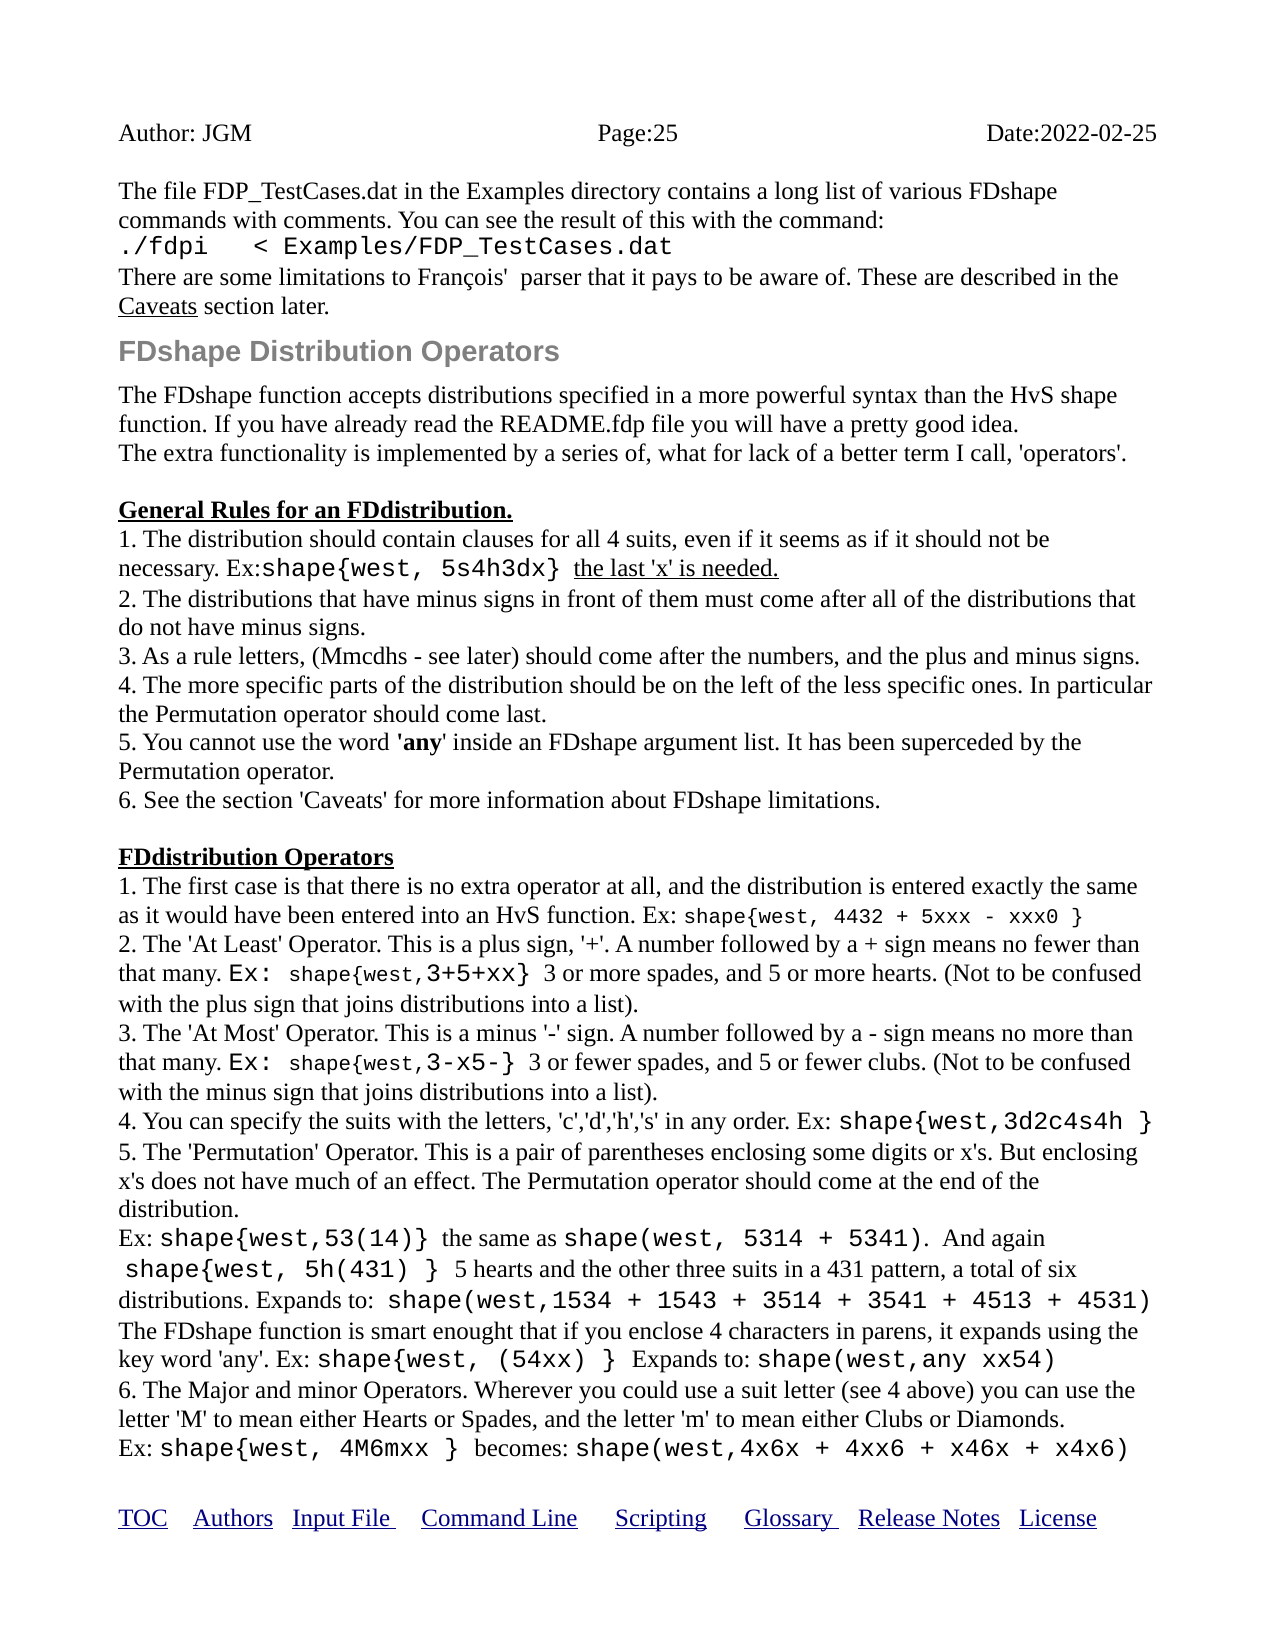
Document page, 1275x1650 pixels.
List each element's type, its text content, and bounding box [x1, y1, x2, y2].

text The FDshape function accepts distributions specified in a more powerful syntax than the HvS shape function. If you have already read the README.fdp file you will have a pretty good idea. [118, 380, 1157, 438]
text Ex: shape{west,53(14)} the same as shape(west, 5314 + 5341). And again [118, 1223, 1157, 1254]
text 6. See the section 'Caveats' for more information about FDshape limitations. [118, 785, 1157, 814]
text Ex: shape{west, 4M6mxx } becomes: shape(west,4x6x + 4xx6 + x46x + x4x6) [118, 1433, 1157, 1464]
text The file FDP_TestCases.dat in the Examples directory contains a long list of various FDshape commands with comments. You can see the result of this with the command: [118, 176, 1157, 234]
text 2. The 'At Least' Operator. This is a plus sign, '+'. A number followed by a + sign means no fewer than that many. Ex: shape{west,3+5+xx} 3 or more spades, and 5 or more hearts. (Not to be confused with the plus sign that joins distributions into a list). [118, 929, 1157, 1018]
text The extra functionality is implemented by a series of, what for lack of a better term I call, 'operators'. [118, 438, 1157, 467]
text General Rules for an FDdistribution. [118, 495, 1157, 524]
text FDdistribution Operators [118, 842, 1157, 871]
text 4. You can specify the suits with the letters, 'c','d','h','s' in any order. Ex: shape{west,3d2c4s4h } [118, 1106, 1157, 1137]
text 1. The first case is that there is no extra operator at all, and the distribution is entered exactly the same as it would have been entered into an HvS function. Ex: shape{west, 4432 + 5xxx - xxx0 } [118, 871, 1157, 929]
text 2. The distributions that have minus signs in front of them must come after all of the distributions that do not have minus signs. [118, 584, 1157, 641]
text ./fdpi < Examples/FDP_TestCases.dat [118, 234, 1157, 262]
text 6. The Major and minor Operators. Wherever you could use a suit letter (see 4 above) you can use the letter 'M' to mean either Hearts or Spades, and the letter 'm' to mean either Clubs or Diamonds. [118, 1375, 1157, 1433]
text The FDshape function is smart enought that if you enclose 4 characters in parens, it expands using the key word 'any'. Ex: shape{west, (54xx) } Expands to: shape(west,any xx54) [118, 1316, 1157, 1375]
text shape{west, 5h(431) } 5 hearts and the other three suits in a 431 pattern, a total of six distributions. Expands to: shape(west,1534 + 1543 + 3514 + 3541 + 4513 + 4531) [118, 1254, 1157, 1316]
subtitle FDshape Distribution Operators [118, 334, 1157, 368]
text 5. You cannot use the word 'any' inside an FDshape argument list. It has been superceded by the Permutation operator. [118, 727, 1157, 785]
text 5. The 'Permutation' Operator. This is a pair of parentheses enclosing some digits or x's. But enclosing x's does not have much of an effect. The Permutation operator should come at the end of the distribution. [118, 1137, 1157, 1223]
text 3. As a rule letters, (Mmcdhs - see later) should come after the numbers, and the plus and minus signs. [118, 641, 1157, 670]
text There are some limitations to François' parser that it pays to be aware of. These are described in the Caveats section later. [118, 262, 1157, 320]
text 4. The more specific parts of the distribution should be on the left of the less specific ones. In particular the Permutation operator should come last. [118, 670, 1157, 727]
text 3. The 'At Most' Operator. This is a minus '-' sign. A number followed by a - sign means no more than that many. Ex: shape{west,3-x5-} 3 or fewer spades, and 5 or fewer clubs. (Not to be confused with the minus sign that joins distributions into a list). [118, 1018, 1157, 1106]
text 1. The distribution should contain clauses for all 4 suits, even if it seems as if it should not be necessary. Ex:shape{west, 5s4h3dx} the last 'x' is needed. [118, 524, 1157, 584]
